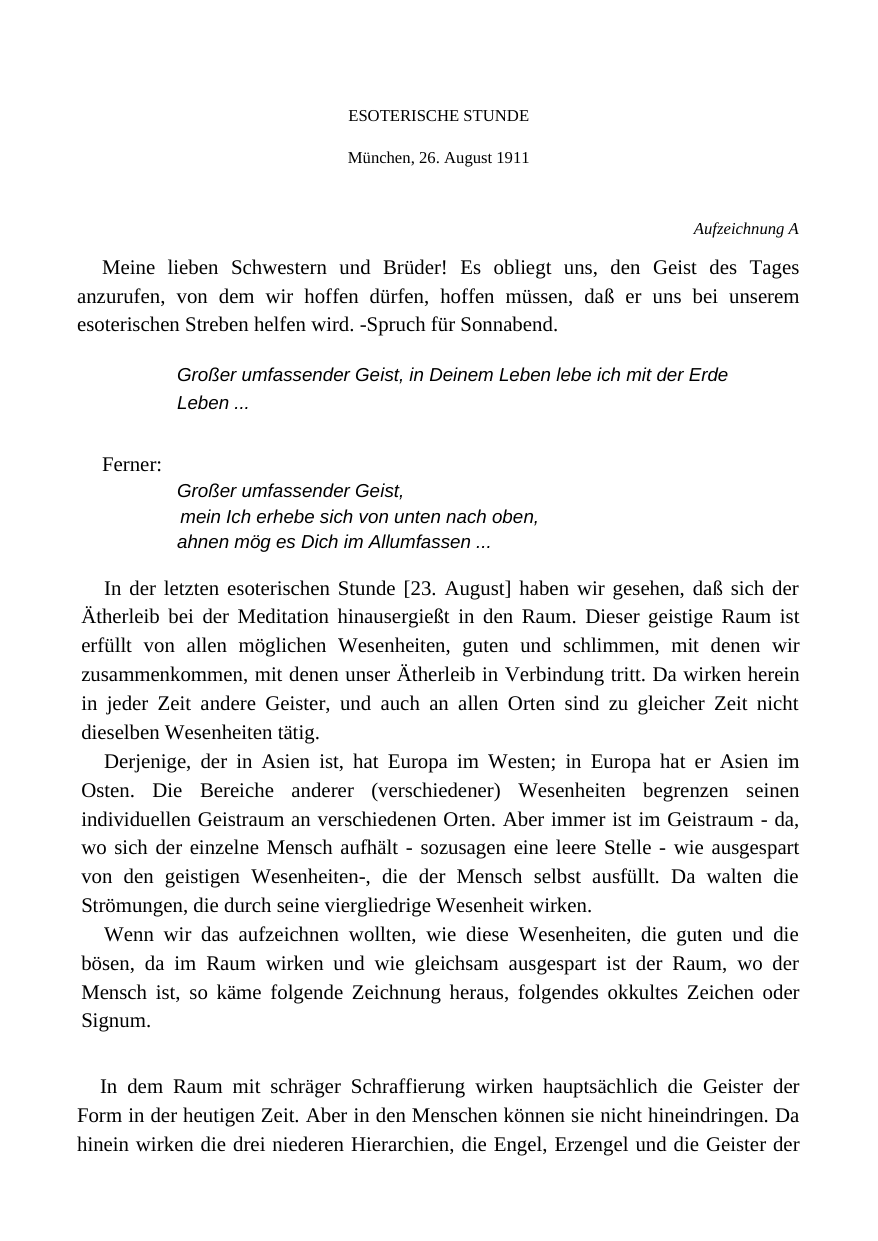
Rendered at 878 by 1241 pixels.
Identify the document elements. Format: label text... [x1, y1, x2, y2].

text ahnen mög es Dich im Allumfassen ... [177, 531, 800, 553]
text mein Ich erhebe sich von unten nach oben, [180, 505, 800, 527]
text In der letzten esoterischen Stunde [23. August] haben wir gesehen, daß sich der Ätherleib bei der Meditation hinausergießt in den Raum. Dieser geistige Raum ist erfüllt von allen möglichen Wesenheiten, guten und schlimmen, mit denen wir zusammenkommen, mit denen unser Ätherleib in Verbindung tritt. Da wirken herein in jeder Zeit andere Geister, und auch an allen Orten sind zu gleicher Zeit nicht dieselben Wesenheiten tätig. [81, 576, 800, 744]
text ESOTERISCHE STUNDE [243, 106, 634, 125]
text Ferner: [77, 451, 800, 476]
text Aufzeichnung A [77, 219, 800, 238]
text Meine lieben Schwestern und Brüder! Es obliegt uns, den Geist des Tages anzurufen, von dem wir hoffen dürfen, hoffen müssen, daß er uns bei unserem esoterischen Streben helfen wird. -Spruch für Sonnabend. [77, 255, 800, 336]
text München, 26. August 1911 [243, 148, 634, 167]
text Derjenige, der in Asien ist, hat Europa im Westen; in Europa hat er Asien im Osten. Die Bereiche anderer (verschiedener) Wesenheiten begrenzen seinen individuellen Geistraum an verschiedenen Orten. Aber immer ist im Geistraum - da, wo sich der einzelne Mensch aufhält - sozusagen eine leere Stelle - wie ausgespart von den geistigen Wesenheiten-, die der Mensch selbst ausfüllt. Da walten die Strömungen, die durch seine viergliedrige Wesenheit wirken. [81, 749, 800, 917]
text Wenn wir das aufzeichnen wollten, wie diese Wesenheiten, die guten und die bösen, da im Raum wirken und wie gleichsam ausgespart ist der Raum, wo der Mensch ist, so käme folgende Zeichnung heraus, folgendes okkultes Zeichen oder Signum. [81, 922, 800, 1032]
text Großer umfassender Geist, [177, 480, 800, 501]
text In dem Raum mit schräger Schraffierung wirken hauptsächlich die Geister der Form in der heutigen Zeit. Aber in den Menschen können sie nicht hineindringen. Da hinein wirken die drei niederen Hierarchien, die Engel, Erzengel und die Geister der [77, 1074, 800, 1156]
text Großer umfassender Geist, in Deinem Leben lebe ich mit der Erde Leben ... [177, 364, 800, 414]
